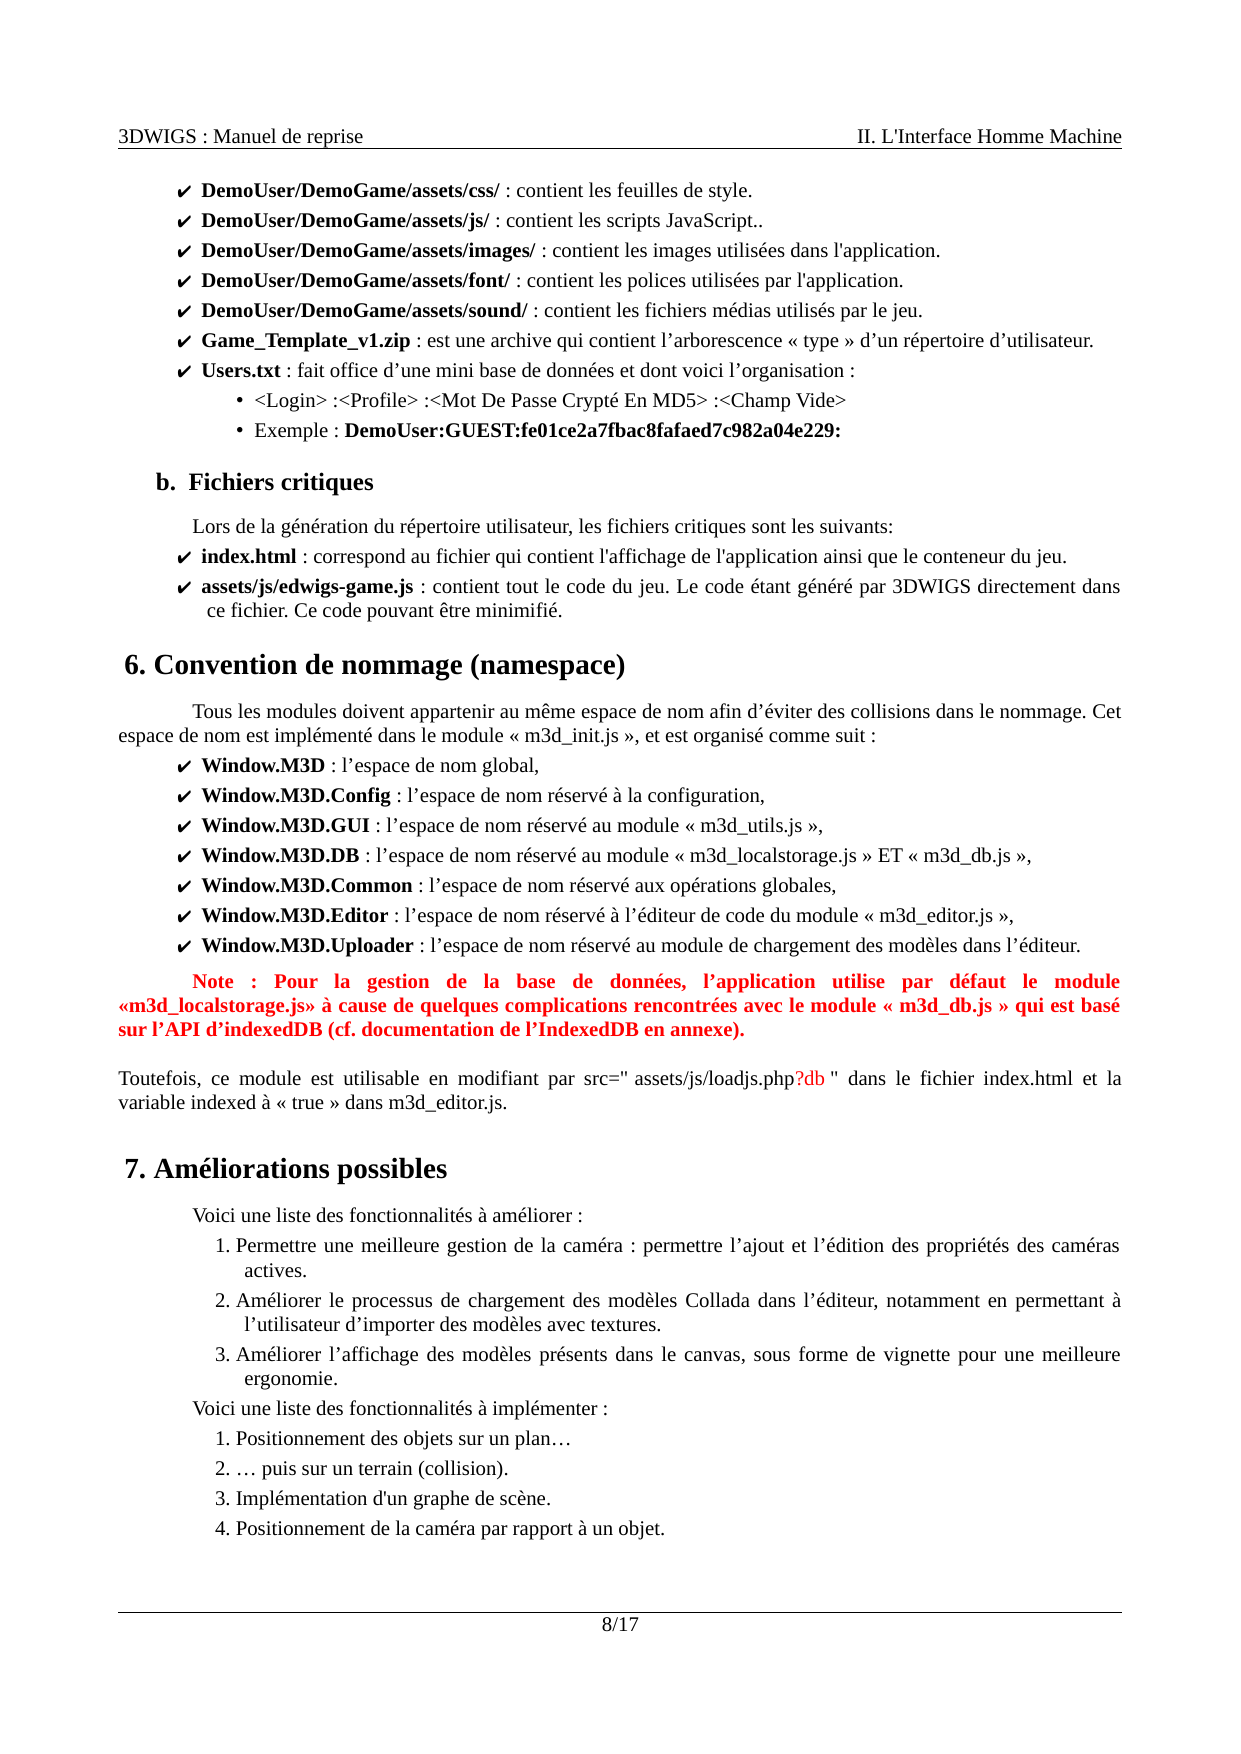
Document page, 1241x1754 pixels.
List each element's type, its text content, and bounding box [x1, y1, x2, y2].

list Game_Template_v1.zip : est une archive qui contient l’arborescence « type » d’un répertoire d’utilisateur. [177, 328, 1122, 352]
list DemoUser/DemoGame/assets/images/ : contient les images utilisées dans l'application. [177, 238, 1122, 262]
list Window.M3D.Editor : l’espace de nom réservé à l’éditeur de code du module « m3d_editor.js », [177, 903, 1122, 927]
text Toutefois, ce module est utilisable en modifiant par src=" assets/js/loadjs.php?db " dans le fichier index.html et la variable indexed à « true » dans m3d_editor.js. [118, 1066, 1122, 1114]
list DemoUser/DemoGame/assets/font/ : contient les polices utilisées par l'application. [177, 268, 1122, 292]
list Users.txt : fait office d’une mini base de données et dont voici l’organisation : [177, 358, 1122, 382]
list Permettre une meilleure gestion de la caméra : permettre l’ajout et l’édition des propriétés des caméras actives. [215, 1233, 1122, 1282]
subtitle Améliorations possibles [124, 1152, 1122, 1185]
subtitle Fichiers critiques [118, 467, 1122, 496]
list Implémentation d'un graphe de scène. [215, 1486, 1122, 1510]
list Window.M3D.Uploader : l’espace de nom réservé au module de chargement des modèles dans l’éditeur. [177, 933, 1122, 957]
list Positionnement des objets sur un plan… [215, 1426, 1122, 1450]
list assets/js/edwigs-game.js : contient tout le code du jeu. Le code étant généré par 3DWIGS directement dans ce fichier. Ce code pouvant être minimifié. [177, 574, 1122, 622]
list DemoUser/DemoGame/assets/css/ : contient les feuilles de style. [177, 178, 1122, 202]
list <Login> :<Profile> :<Mot De Passe Crypté En MD5> :<Champ Vide> [236, 388, 1122, 412]
text Lors de la génération du répertoire utilisateur, les fichiers critiques sont les suivants: [118, 514, 1122, 538]
text Voici une liste des fonctionnalités à améliorer : [118, 1203, 1122, 1227]
list Window.M3D : l’espace de nom global, [177, 753, 1122, 777]
list Window.M3D.Config : l’espace de nom réservé à la configuration, [177, 783, 1122, 807]
list Améliorer le processus de chargement des modèles Collada dans l’éditeur, notamment en permettant à l’utilisateur d’importer des modèles avec textures. [215, 1287, 1122, 1336]
subtitle Convention de nommage (namespace) [124, 647, 1122, 680]
list Exemple : DemoUser:GUEST:fe01ce2a7fbac8fafaed7c982a04e229: [236, 418, 1122, 442]
list Window.M3D.Common : l’espace de nom réservé aux opérations globales, [177, 873, 1122, 897]
list Améliorer l’affichage des modèles présents dans le canvas, sous forme de vignette pour une meilleure ergonomie. [215, 1342, 1122, 1390]
list DemoUser/DemoGame/assets/js/ : contient les scripts JavaScript.. [177, 208, 1122, 232]
list Window.M3D.DB : l’espace de nom réservé au module « m3d_localstorage.js » ET « m3d_db.js », [177, 843, 1122, 867]
list Window.M3D.GUI : l’espace de nom réservé au module « m3d_utils.js », [177, 813, 1122, 837]
list DemoUser/DemoGame/assets/sound/ : contient les fichiers médias utilisés par le jeu. [177, 298, 1122, 322]
text Note : Pour la gestion de la base de données, l’application utilise par défaut le module «m3d_localstorage.js» à cause de quelques complications rencontrées avec le module « m3d_db.js » qui est basé sur l’API d’indexedDB (cf. documentation de l’IndexedDB en annexe). [118, 969, 1122, 1041]
list … puis sur un terrain (collision). [215, 1456, 1122, 1480]
list Positionnement de la caméra par rapport à un objet. [215, 1516, 1122, 1540]
list index.html : correspond au fichier qui contient l'affichage de l'application ainsi que le conteneur du jeu. [177, 544, 1122, 568]
text Tous les modules doivent appartenir au même espace de nom afin d’éviter des collisions dans le nommage. Cet espace de nom est implémenté dans le module « m3d_init.js », et est organisé comme suit : [118, 699, 1122, 747]
text Voici une liste des fonctionnalités à implémenter : [118, 1396, 1122, 1420]
